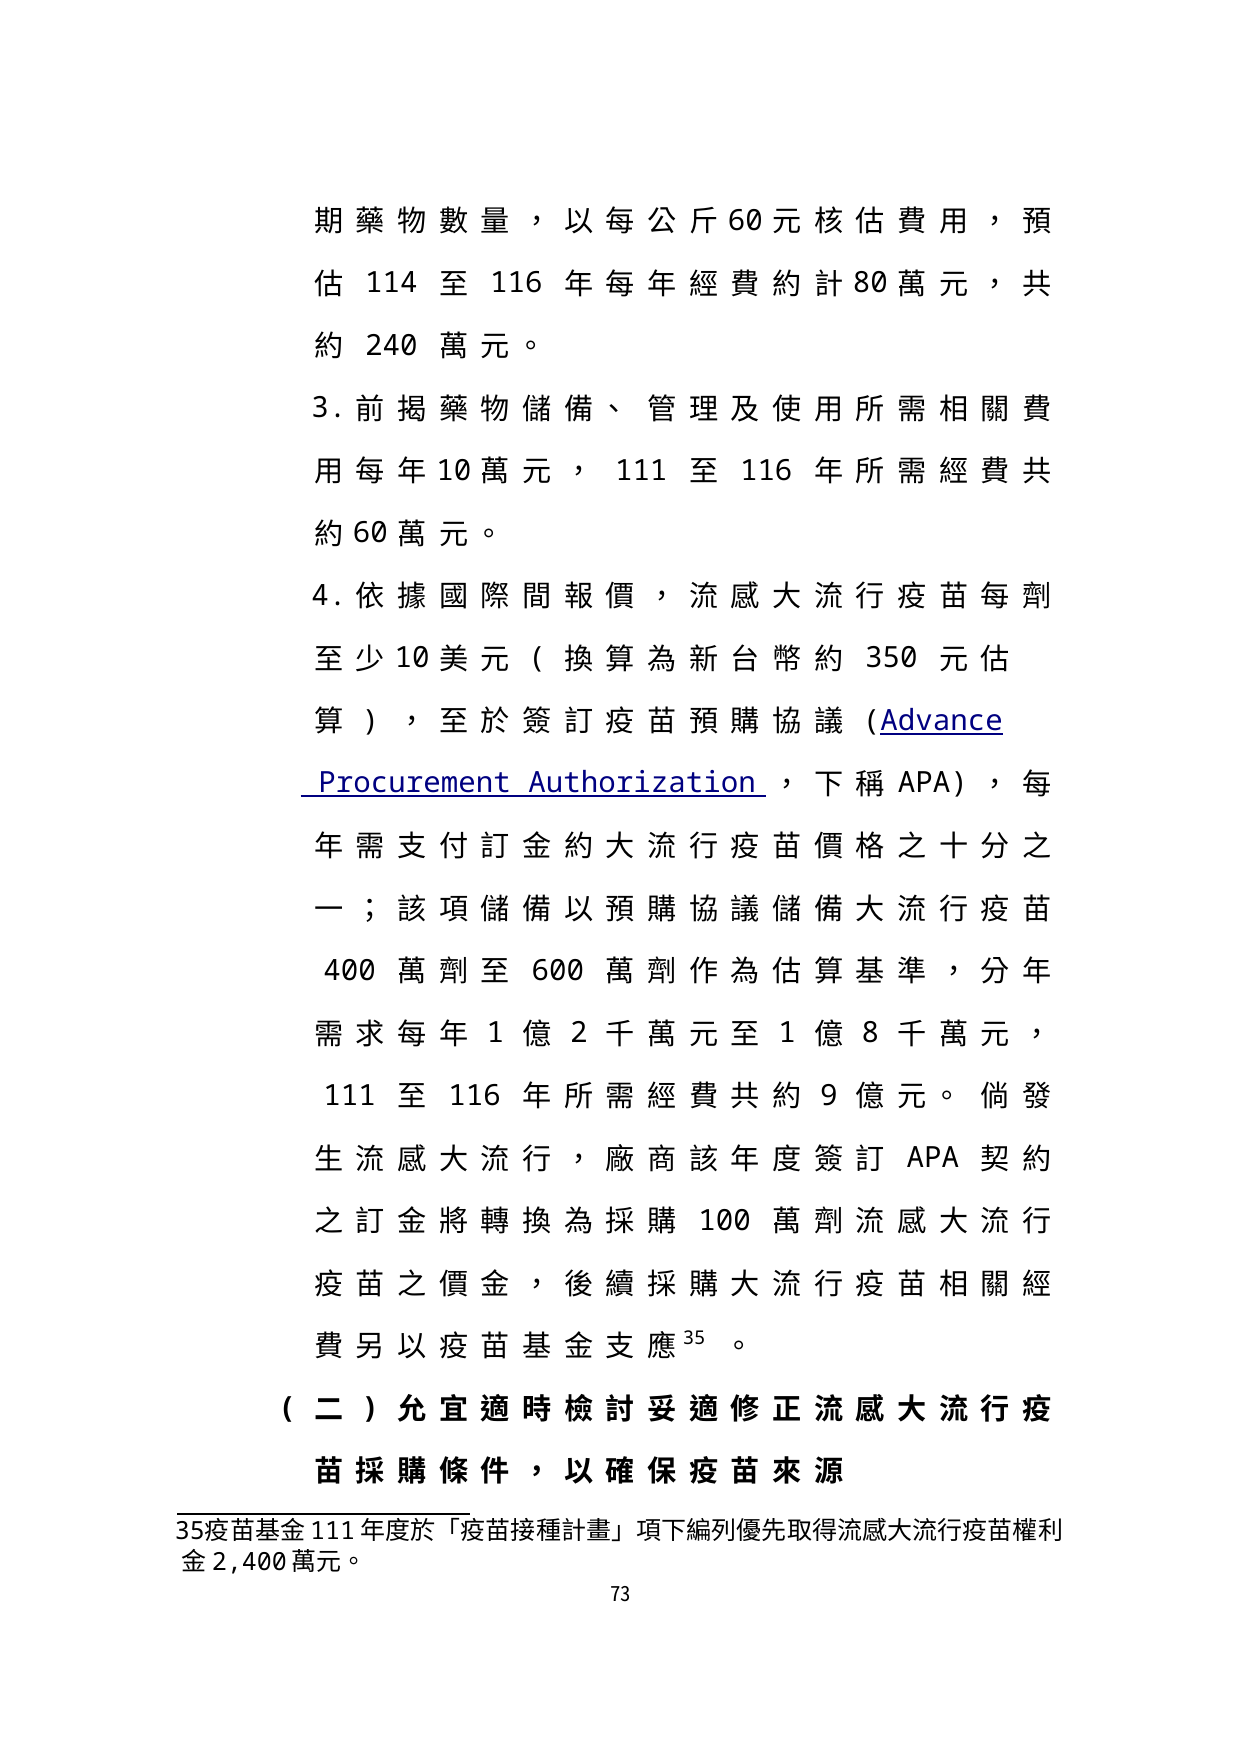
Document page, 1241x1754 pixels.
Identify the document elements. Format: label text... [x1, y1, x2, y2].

text (二)允宜適時檢討妥適修正流感大流行疫苗採購條件，以確保疫苗來源 [242, 1365, 1058, 1490]
text 3.前揭藥物儲備、管理及使用所需相關費用每年10萬元，111至116年所需經費共約60萬元。 [271, 365, 1058, 552]
text 4.依據國際間報價，流感大流行疫苗每劑至少10美元(換算為新台幣約350元估算)，至於簽訂疫苗預購協議(Advance Procurement Authorization，下稱APA)，每年需支付訂金約大流行疫苗價格之十分之一；該項儲備以預購協議儲備大流行疫苗400萬劑至600萬劑作為估算基準，分年需求每年1億2千萬元至1億8千萬元，111至116年所需經費共約9億元。倘發生流感大流行，廠商該年度簽訂APA契約之訂金將轉換為採購100萬劑流感大流行疫苗之價金，後續採購大流行疫苗相關經費另以疫苗基金支應。 [271, 552, 1058, 1365]
text 疫苗基金111年度於「疫苗接種計畫」項下編列優先取得流感大流行疫苗權利金2,400萬元。 [174, 1514, 1063, 1577]
text 期藥物數量，以每公斤60元核估費用，預估114至116年每年經費約計80萬元，共約240萬元。 [271, 177, 1058, 365]
